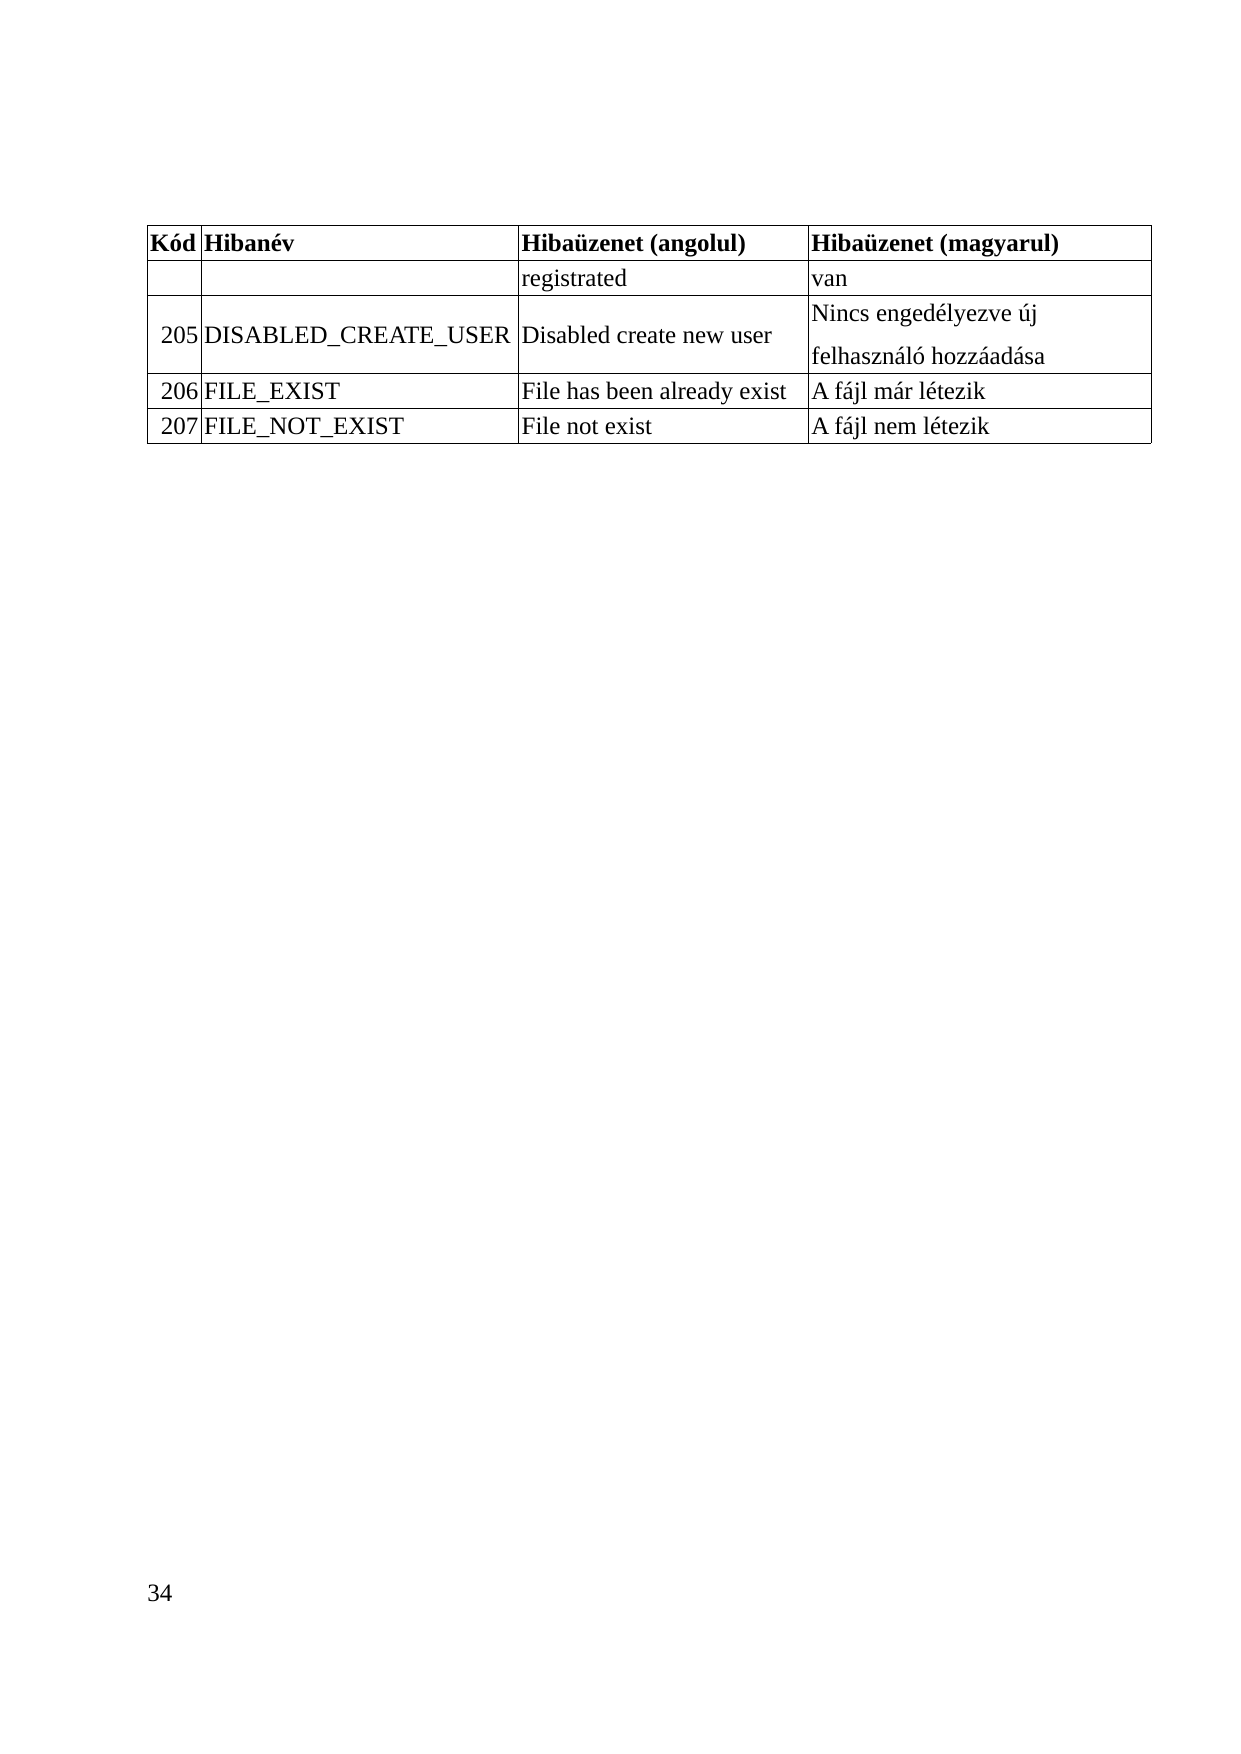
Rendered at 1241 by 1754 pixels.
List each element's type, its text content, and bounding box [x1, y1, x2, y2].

table_cell DISABLED_CREATE_USER [202, 296, 518, 373]
table_header Kód [148, 226, 201, 260]
table_cell FILE_NOT_EXIST [202, 409, 518, 443]
table_cell Nincs engedélyezve új felhasználó hozzáadása [809, 296, 1151, 373]
table_cell [202, 261, 518, 295]
table_cell registrated [519, 261, 808, 295]
table_cell van [809, 261, 1151, 295]
table_header Hibaüzenet (angolul) [519, 226, 808, 260]
table_header Hibaüzenet (magyarul) [809, 226, 1151, 260]
table_cell FILE_EXIST [202, 374, 518, 408]
table_cell 206 [148, 374, 201, 408]
table_cell 205 [148, 296, 201, 373]
table_cell Disabled create new user [519, 296, 808, 373]
table_cell 207 [148, 409, 201, 443]
table_cell [148, 261, 201, 295]
table_cell File not exist [519, 409, 808, 443]
table_cell A fájl nem létezik [809, 409, 1151, 443]
table_cell File has been already exist [519, 374, 808, 408]
table_header Hibanév [202, 226, 518, 260]
table_cell A fájl már létezik [809, 374, 1151, 408]
